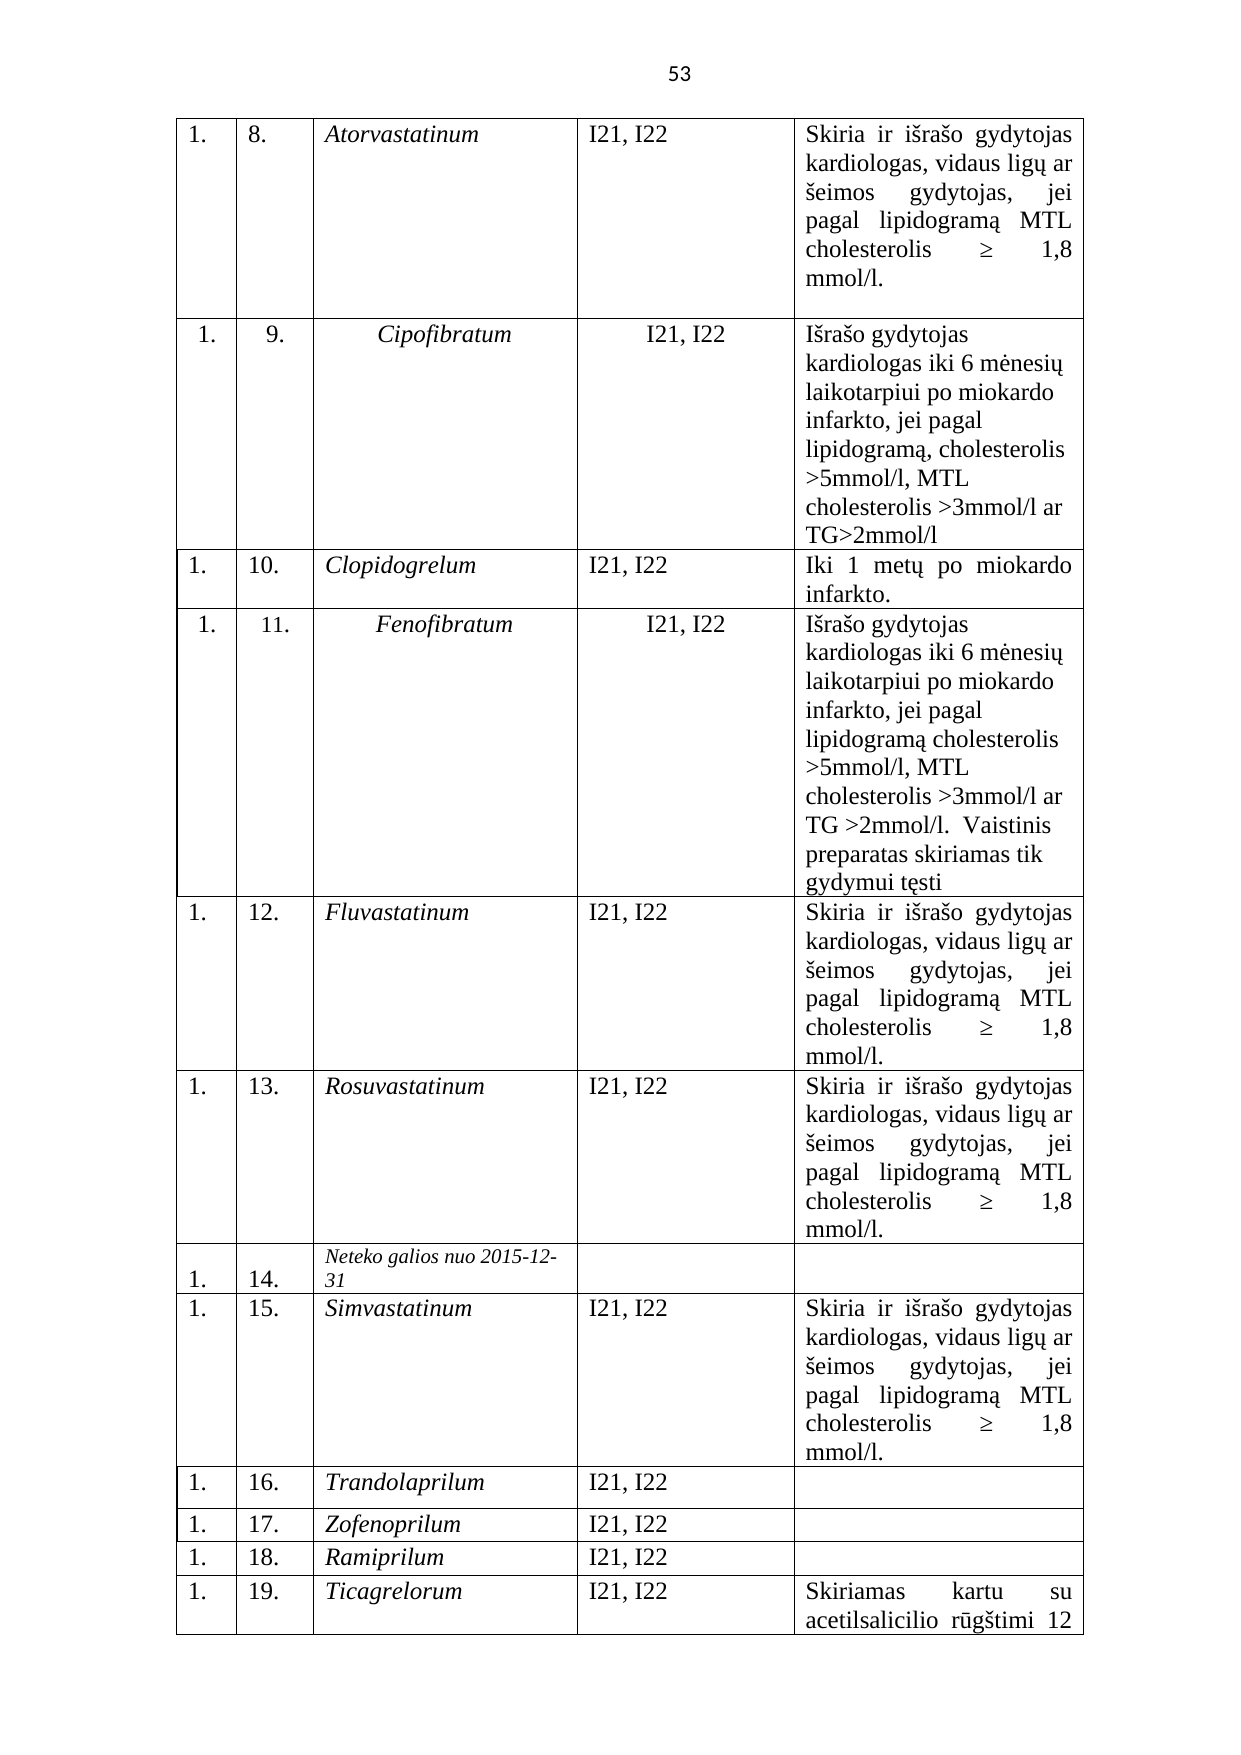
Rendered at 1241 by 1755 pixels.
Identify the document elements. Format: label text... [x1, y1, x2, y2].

table_cell 15. [237, 1294, 313, 1466]
table_cell [1099, 1541, 1103, 1575]
table_cell 1. [177, 1244, 236, 1292]
table_cell [1109, 1070, 1123, 1243]
table_cell I21, I22 [578, 1542, 794, 1575]
table_cell [1088, 1575, 1093, 1634]
table_cell [1093, 1575, 1099, 1634]
table_cell [1109, 1508, 1123, 1541]
table_cell [1109, 896, 1123, 1070]
table_cell [1099, 318, 1103, 549]
table_cell [1093, 1466, 1099, 1508]
table_cell 9. [237, 319, 313, 549]
table_cell [1084, 1541, 1088, 1575]
table_cell I21, I22 [578, 897, 794, 1070]
table_cell [1103, 1293, 1109, 1466]
table_cell 1. [177, 1576, 236, 1634]
table_cell [1084, 1508, 1088, 1541]
table_cell [1109, 608, 1123, 896]
table_cell [1088, 1243, 1093, 1292]
table_cell 14. [237, 1244, 313, 1292]
table_cell [1109, 1575, 1123, 1634]
table_cell [795, 1467, 1083, 1508]
table_cell Iki 1 metų po miokardo infarkto. [795, 550, 1083, 608]
table_cell [1109, 1293, 1123, 1466]
table_cell [1103, 896, 1109, 1070]
table_cell [1103, 1070, 1109, 1243]
table_cell [1084, 608, 1088, 896]
table_cell I21, I22 [578, 1509, 794, 1541]
table_cell [1099, 1466, 1103, 1508]
table_cell Skiria ir išrašo gydytojas kardiologas, vidaus ligų ar šeimos gydytojas, jei pagal lipidogramą MTL cholesterolis ≥ 1,8 mmol/l. [795, 1071, 1083, 1243]
table_cell 10. [237, 550, 313, 608]
table_cell 1. [177, 897, 236, 1070]
table_cell I21, I22 [578, 550, 794, 608]
table_cell [1099, 1508, 1103, 1541]
table_cell 1. [178, 1467, 236, 1508]
table_cell Zofenoprilum [314, 1509, 577, 1541]
table_cell 18. [237, 1542, 313, 1575]
table_cell [1103, 1508, 1109, 1541]
table_cell [1103, 1541, 1109, 1575]
table_cell [1109, 549, 1123, 608]
table_cell [1088, 118, 1093, 318]
table_cell Cipofibratum [314, 319, 577, 549]
table_cell [1109, 1466, 1123, 1508]
table_cell [1099, 118, 1103, 318]
table_cell [1084, 118, 1088, 318]
table_cell 16. [237, 1467, 313, 1508]
table_cell Trandolaprilum [314, 1467, 577, 1508]
table_cell [1084, 1293, 1088, 1466]
table_cell [1093, 608, 1099, 896]
table_cell [1109, 1243, 1123, 1292]
table_cell [1088, 1508, 1093, 1541]
table_cell I21, I22 [578, 1294, 794, 1466]
table_cell [1084, 1466, 1088, 1508]
table_cell [1084, 1243, 1088, 1292]
table_cell Išrašo gydytojas kardiologas iki 6 mėnesių laikotarpiui po miokardo infarkto, jei pagal lipidogramą cholesterolis >5mmol/l, MTL cholesterolis >3mmol/l ar TG >2mmol/l. Vaistinis preparatas skiriamas tik gydymui tęsti [795, 609, 1083, 896]
table_cell [1084, 896, 1088, 1070]
table_cell [1093, 1508, 1099, 1541]
table_cell I21, I22 [578, 319, 794, 549]
table_cell 13. [237, 1071, 313, 1243]
table_cell 12. [237, 897, 313, 1070]
table_cell [795, 1244, 1083, 1292]
table_cell [795, 1542, 1083, 1575]
table_cell [1088, 1541, 1093, 1575]
table_cell Skiria ir išrašo gydytojas kardiologas, vidaus ligų ar šeimos gydytojas, jei pagal lipidogramą MTL cholesterolis ≥ 1,8 mmol/l. [795, 119, 1083, 318]
table_cell [1088, 549, 1093, 608]
table_cell Rosuvastatinum [314, 1071, 577, 1243]
table_cell Išrašo gydytojas kardiologas iki 6 mėnesių laikotarpiui po miokardo infarkto, jei pagal lipidogramą, cholesterolis >5mmol/l, MTL cholesterolis >3mmol/l ar TG>2mmol/l [795, 319, 1083, 549]
table_cell [1088, 1293, 1093, 1466]
table_cell 1. [177, 1071, 236, 1243]
table_cell [1099, 608, 1103, 896]
table_cell Simvastatinum [314, 1294, 577, 1466]
table_cell [1103, 118, 1109, 318]
table_cell 1. [177, 119, 236, 318]
table_cell Skiriamas kartu su acetilsalicilio rūgštimi 12 [795, 1576, 1083, 1634]
table_cell I21, I22 [578, 1071, 794, 1243]
table_cell [1093, 1541, 1099, 1575]
table_cell 1. [177, 319, 236, 549]
table_cell [1084, 318, 1088, 549]
table_cell [1103, 318, 1109, 549]
table_cell I21, I22 [578, 609, 794, 896]
table_cell [1093, 896, 1099, 1070]
table_cell [1084, 1575, 1088, 1634]
table_cell 1. [178, 550, 236, 608]
table_cell [1088, 896, 1093, 1070]
table_cell 11. [237, 609, 313, 896]
table_cell 1. [177, 1542, 236, 1575]
table_cell 1. [178, 609, 236, 896]
table_cell Neteko galios nuo 2015-12-31 [314, 1244, 577, 1292]
table_cell 19. [237, 1576, 313, 1634]
table_cell [1103, 1466, 1109, 1508]
table_cell Ticagrelorum [314, 1576, 577, 1634]
table_cell [1093, 118, 1099, 318]
table_cell [1088, 608, 1093, 896]
table_cell [1088, 1466, 1093, 1508]
table_cell [1093, 1070, 1099, 1243]
table_cell Fenofibratum [314, 609, 577, 896]
table_cell I21, I22 [578, 1467, 794, 1508]
table_cell [1099, 1070, 1103, 1243]
table_cell [1093, 549, 1099, 608]
table_cell [1088, 1070, 1093, 1243]
table_cell [1093, 318, 1099, 549]
table_cell [1109, 318, 1123, 549]
table_cell [1088, 318, 1093, 549]
table_cell [1099, 1243, 1103, 1292]
table_cell Skiria ir išrašo gydytojas kardiologas, vidaus ligų ar šeimos gydytojas, jei pagal lipidogramą MTL cholesterolis ≥ 1,8 mmol/l. [795, 897, 1083, 1070]
table_cell [1109, 1541, 1123, 1575]
table_cell Skiria ir išrašo gydytojas kardiologas, vidaus ligų ar šeimos gydytojas, jei pagal lipidogramą MTL cholesterolis ≥ 1,8 mmol/l. [795, 1294, 1083, 1466]
table_cell [1103, 549, 1109, 608]
table_cell Ramiprilum [314, 1542, 577, 1575]
table_cell [1099, 1575, 1103, 1634]
table_cell 1. [177, 1294, 236, 1466]
table_cell Atorvastatinum [314, 119, 577, 318]
table_cell I21, I22 [578, 119, 794, 318]
table_cell [1099, 1293, 1103, 1466]
table_cell I21, I22 [578, 1576, 794, 1634]
table_cell [1093, 1293, 1099, 1466]
table_cell 8. [237, 119, 313, 318]
table_cell [1103, 1243, 1109, 1292]
table_cell [1099, 549, 1103, 608]
table_cell Clopidogrelum [314, 550, 577, 608]
table_cell [795, 1509, 1083, 1541]
table_cell Fluvastatinum [314, 897, 577, 1070]
table_cell [1109, 118, 1123, 318]
table_cell 1. [178, 1509, 236, 1541]
table_cell [578, 1244, 794, 1292]
table_cell [1103, 608, 1109, 896]
table_cell [1103, 1575, 1109, 1634]
table_cell [1084, 1070, 1088, 1243]
table_cell [1099, 896, 1103, 1070]
table_cell [1093, 1243, 1099, 1292]
table_cell 17. [237, 1509, 313, 1541]
table_cell [1084, 549, 1088, 608]
